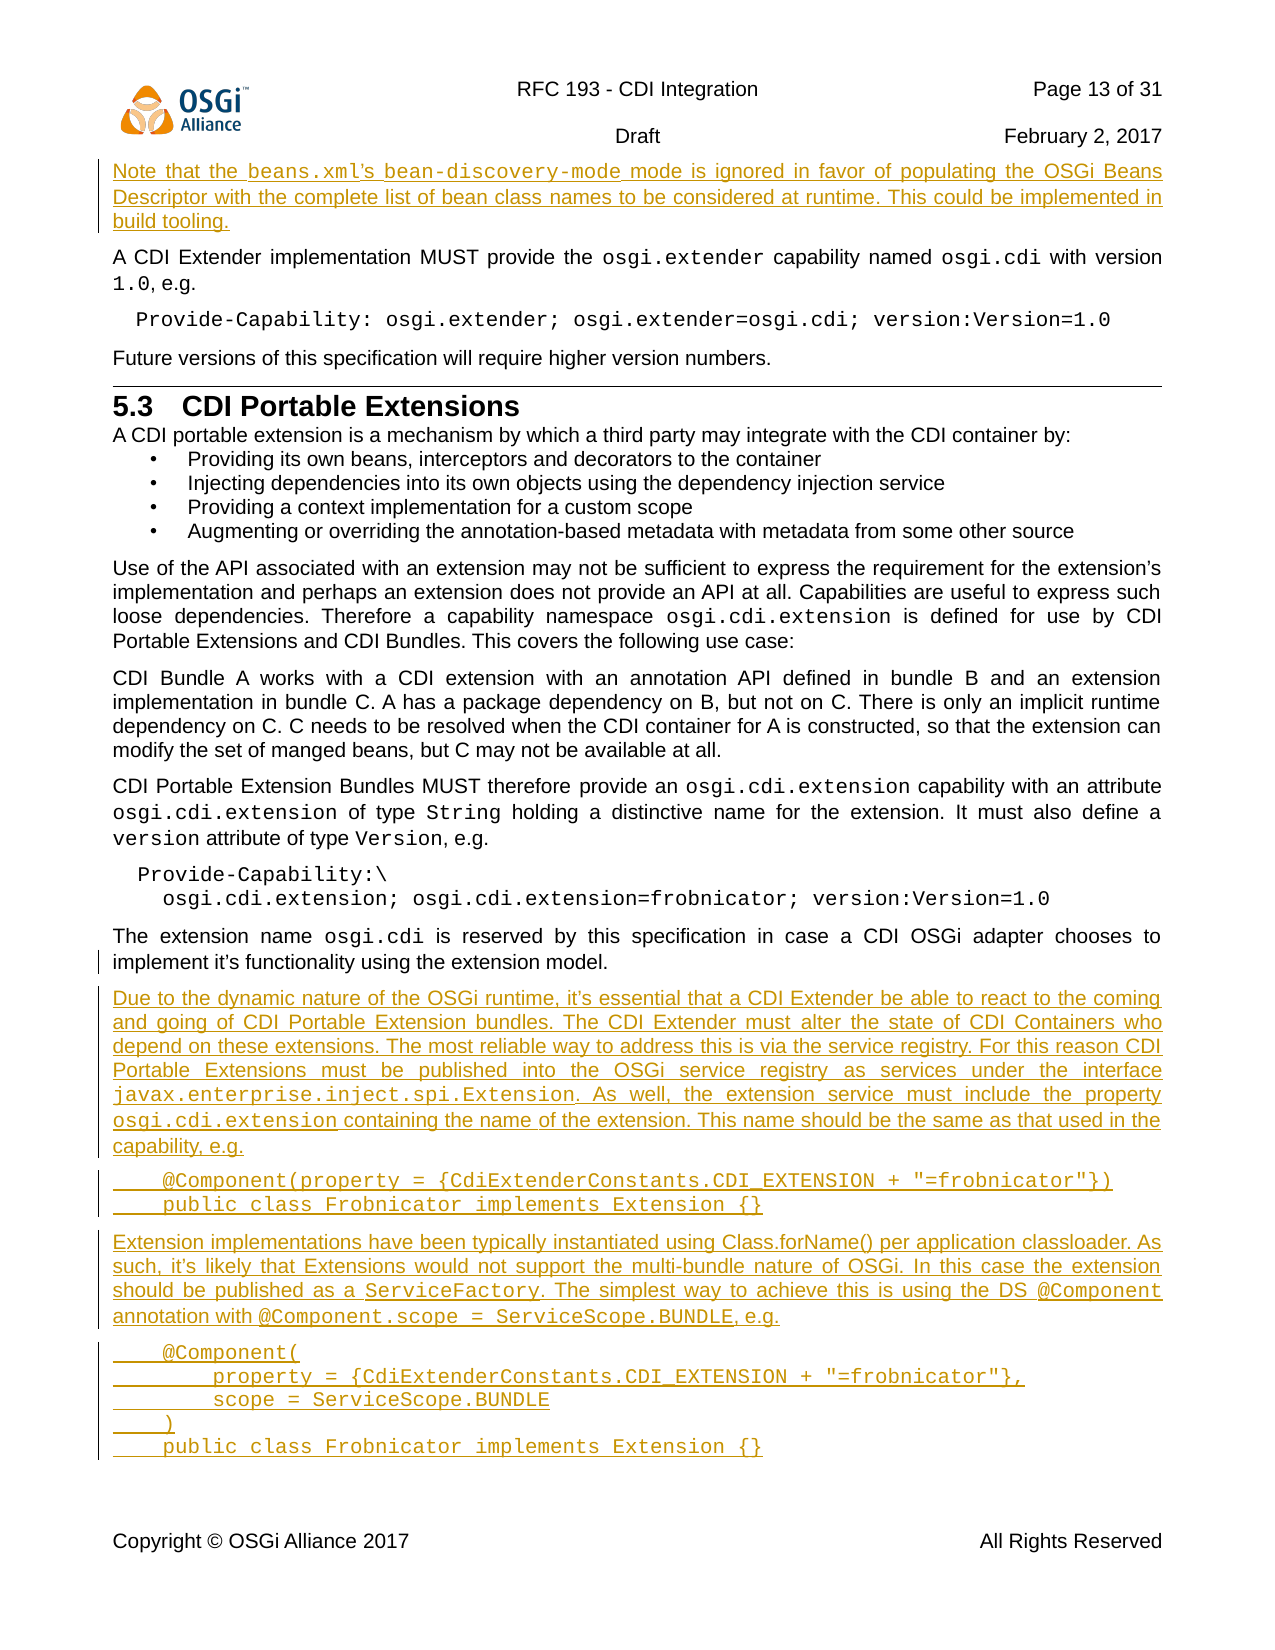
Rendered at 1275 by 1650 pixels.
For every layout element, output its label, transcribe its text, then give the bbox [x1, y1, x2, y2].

text CDI Portable Extension Bundles MUST therefore provide an osgi.cdi.extension capability with an attribute osgi.cdi.extension of type String holding a distinctive name for the extension. It must also define a version attribute of type Version, e.g. [112, 774, 1162, 852]
text should be published as a ServiceFactory. The simplest way to achieve this is using the DS @Component annotation with @Component.scope = ServiceScope.BUNDLE, e.g. [112, 1276, 1162, 1329]
text @Component(property = {CdiExtenderConstants.CDI_EXTENSION + "=frobnicator"}) [112, 1170, 1162, 1194]
text CDI Bundle A works with a CDI extension with an annotation API defined in bundle B and an extension implementation in bundle C. A has a package dependency on B, but not on C. There is only an implicit runtime dependency on C. C needs to be resolved when the CDI container for A is constructed, so that the extension can modify the set of manged beans, but C may not be available at all. [112, 666, 1162, 762]
text Provide-Capability: osgi.extender; osgi.extender=osgi.cdi; version:Version=1.0 [112, 309, 1162, 333]
text scope = ServiceScope.BUNDLE [112, 1389, 1162, 1413]
text osgi.cdi.extension; osgi.cdi.extension=frobnicator; version:Version=1.0 [112, 888, 1162, 911]
text depend on these extensions. The most reliable way to address this is via the service registry. For this reason CDI [112, 1032, 1162, 1055]
text Due to the dynamic nature of the OSGi runtime, it’s essential that a CDI Extender be able to react to the coming [112, 986, 1162, 1007]
text A CDI portable extension is a mechanism by which a third party may integrate with the CDI container by: [112, 423, 1162, 447]
text property = {CdiExtenderConstants.CDI_EXTENSION + "=frobnicator"}, [112, 1366, 1162, 1389]
text The extension name osgi.cdi is reserved by this specification in case a CDI OSGi adapter chooses to implement it’s functionality using the extension model. [112, 924, 1162, 974]
text javax.enterprise.inject.spi.Extension. As well, the extension service must include the property osgi.cdi.extension containing the name of the extension. This name should be the same as that used in the capability, e.g. [112, 1080, 1162, 1158]
text public class Frobnicator implements Extension {} [112, 1194, 1162, 1217]
list Providing a context implementation for a custom scope [150, 495, 1162, 519]
list Augmenting or overriding the annotation-based metadata with metadata from some other source [150, 519, 1162, 543]
list Providing its own beans, interceptors and decorators to the container [150, 447, 1162, 471]
text such, it’s likely that Extensions would not support the multi-bundle nature of OSGi. In this case the extension [112, 1252, 1162, 1275]
text Provide-Capability:\ [112, 864, 1162, 888]
text Future versions of this specification will require higher version numbers. [112, 346, 1162, 369]
text @Component( [112, 1342, 1162, 1366]
text ) [112, 1413, 1162, 1437]
text A CDI Extender implementation MUST provide the osgi.extender capability named osgi.cdi with version 1.0, e.g. [112, 245, 1162, 297]
list Injecting dependencies into its own objects using the dependency injection service [150, 471, 1162, 495]
text Extension implementations have been typically instantiated using Class.forName() per application classloader. As [112, 1230, 1162, 1251]
text build tooling. [112, 207, 1162, 233]
subtitle CDI Portable Extensions [112, 387, 1162, 423]
text public class Frobnicator implements Extension {} [112, 1437, 1162, 1460]
text Use of the API associated with an extension may not be sufficient to express the requirement for the extension’s implementation and perhaps an extension does not provide an API at all. Capabilities are useful to express such loose dependencies. Therefore a capability namespace osgi.cdi.extension is defined for use by CDI Portable Extensions and CDI Bundles. This covers the following use case: [112, 556, 1162, 653]
text Note that the beans.xml’s bean-discovery-mode mode is ignored in favor of populating the OSGi Beans Descriptor with the complete list of bean class names to be considered at runtime. This could be implemented in [112, 159, 1162, 206]
picture [113, 78, 257, 142]
text Portable Extensions must be published into the OSGi service registry as services under the interface [112, 1056, 1162, 1079]
text and going of CDI Portable Extension bundles. The CDI Extender must alter the state of CDI Containers who [112, 1008, 1162, 1031]
